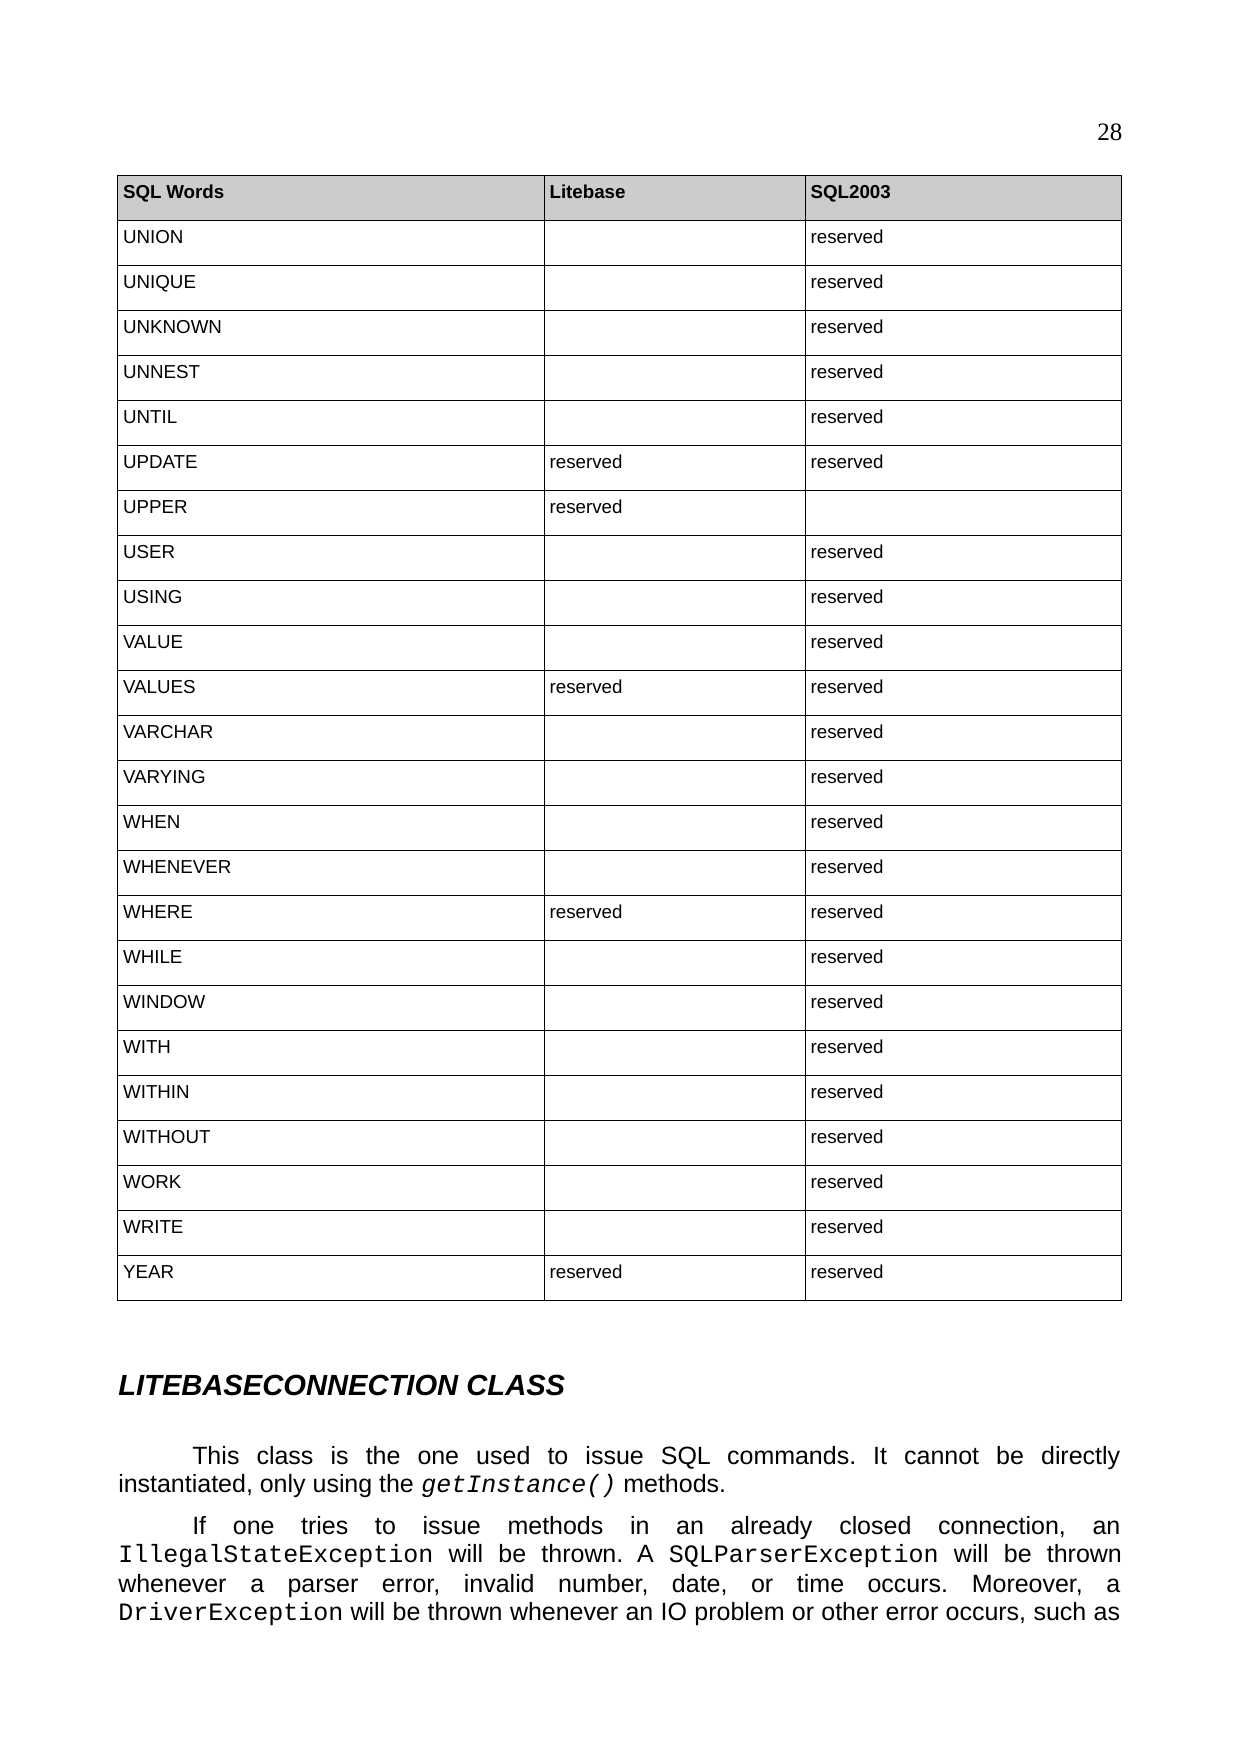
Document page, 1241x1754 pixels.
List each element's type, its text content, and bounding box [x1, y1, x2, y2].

table_cell reserved [806, 716, 1121, 760]
table_cell VARYING [118, 761, 544, 805]
table_cell [545, 1121, 805, 1165]
table_cell reserved [806, 446, 1121, 490]
table_cell reserved [806, 1121, 1121, 1165]
table_cell USER [118, 536, 544, 580]
table_cell WHILE [118, 941, 544, 985]
table_cell reserved [545, 446, 805, 490]
table_cell UPDATE [118, 446, 544, 490]
table_cell WITHIN [118, 1076, 544, 1120]
table_cell [545, 716, 805, 760]
table_cell [545, 851, 805, 895]
table_cell [545, 1211, 805, 1255]
table_header SQL2003 [806, 176, 1121, 220]
table_cell VALUES [118, 671, 544, 715]
table_cell WHENEVER [118, 851, 544, 895]
table_cell UNKNOWN [118, 311, 544, 355]
table_cell WORK [118, 1166, 544, 1210]
table_cell WRITE [118, 1211, 544, 1255]
table_cell reserved [806, 1166, 1121, 1210]
table_cell reserved [806, 626, 1121, 670]
table_cell UPPER [118, 491, 544, 535]
table_cell WHEN [118, 806, 544, 850]
table_cell reserved [545, 671, 805, 715]
table_cell [545, 401, 805, 445]
table_cell VALUE [118, 626, 544, 670]
table_cell [806, 491, 1121, 535]
table_cell [545, 986, 805, 1030]
table_cell reserved [806, 1076, 1121, 1120]
table_cell reserved [806, 896, 1121, 940]
table_cell [545, 1166, 805, 1210]
table_cell UNNEST [118, 356, 544, 400]
table_cell reserved [806, 221, 1121, 265]
table_cell reserved [806, 401, 1121, 445]
text This class is the one used to issue SQL commands. It cannot be directly instantiated, only using the getInstance() methods. [118, 1442, 1122, 1500]
table_header Litebase [545, 176, 805, 220]
table_cell [545, 536, 805, 580]
table_cell reserved [806, 1211, 1121, 1255]
table_cell WITHOUT [118, 1121, 544, 1165]
table_cell reserved [806, 266, 1121, 310]
table_cell UNIQUE [118, 266, 544, 310]
subtitle LITEBASECONNECTION CLASS [118, 1369, 1122, 1401]
table_cell reserved [545, 491, 805, 535]
table_cell [545, 806, 805, 850]
table_cell [545, 1076, 805, 1120]
table_cell reserved [806, 536, 1121, 580]
table_cell reserved [806, 311, 1121, 355]
table_cell reserved [806, 986, 1121, 1030]
table_cell [545, 266, 805, 310]
table_cell reserved [806, 851, 1121, 895]
table_cell reserved [806, 806, 1121, 850]
table_cell YEAR [118, 1256, 544, 1300]
table_cell reserved [806, 581, 1121, 625]
table_cell [545, 941, 805, 985]
table_cell VARCHAR [118, 716, 544, 760]
table_cell [545, 356, 805, 400]
text If one tries to issue methods in an already closed connection, an IllegalStateException will be thrown. A SQLParserException will be thrown whenever a parser error, invalid number, date, or time occurs. Moreover, a DriverException will be thrown whenever an IO problem or other error occurs, such as [118, 1512, 1122, 1628]
table_cell [545, 761, 805, 805]
table_cell UNION [118, 221, 544, 265]
table_cell USING [118, 581, 544, 625]
table_cell WINDOW [118, 986, 544, 1030]
table_cell WITH [118, 1031, 544, 1075]
table_cell [545, 581, 805, 625]
table_header SQL Words [118, 176, 544, 220]
table_cell WHERE [118, 896, 544, 940]
table_cell [545, 626, 805, 670]
table_cell reserved [545, 896, 805, 940]
table_cell reserved [806, 761, 1121, 805]
table_cell reserved [806, 1031, 1121, 1075]
table_cell reserved [545, 1256, 805, 1300]
table_cell reserved [806, 941, 1121, 985]
table_cell reserved [806, 671, 1121, 715]
table_cell [545, 311, 805, 355]
table_cell reserved [806, 356, 1121, 400]
table_cell [545, 221, 805, 265]
table_cell UNTIL [118, 401, 544, 445]
table_cell [545, 1031, 805, 1075]
table_cell reserved [806, 1256, 1121, 1300]
